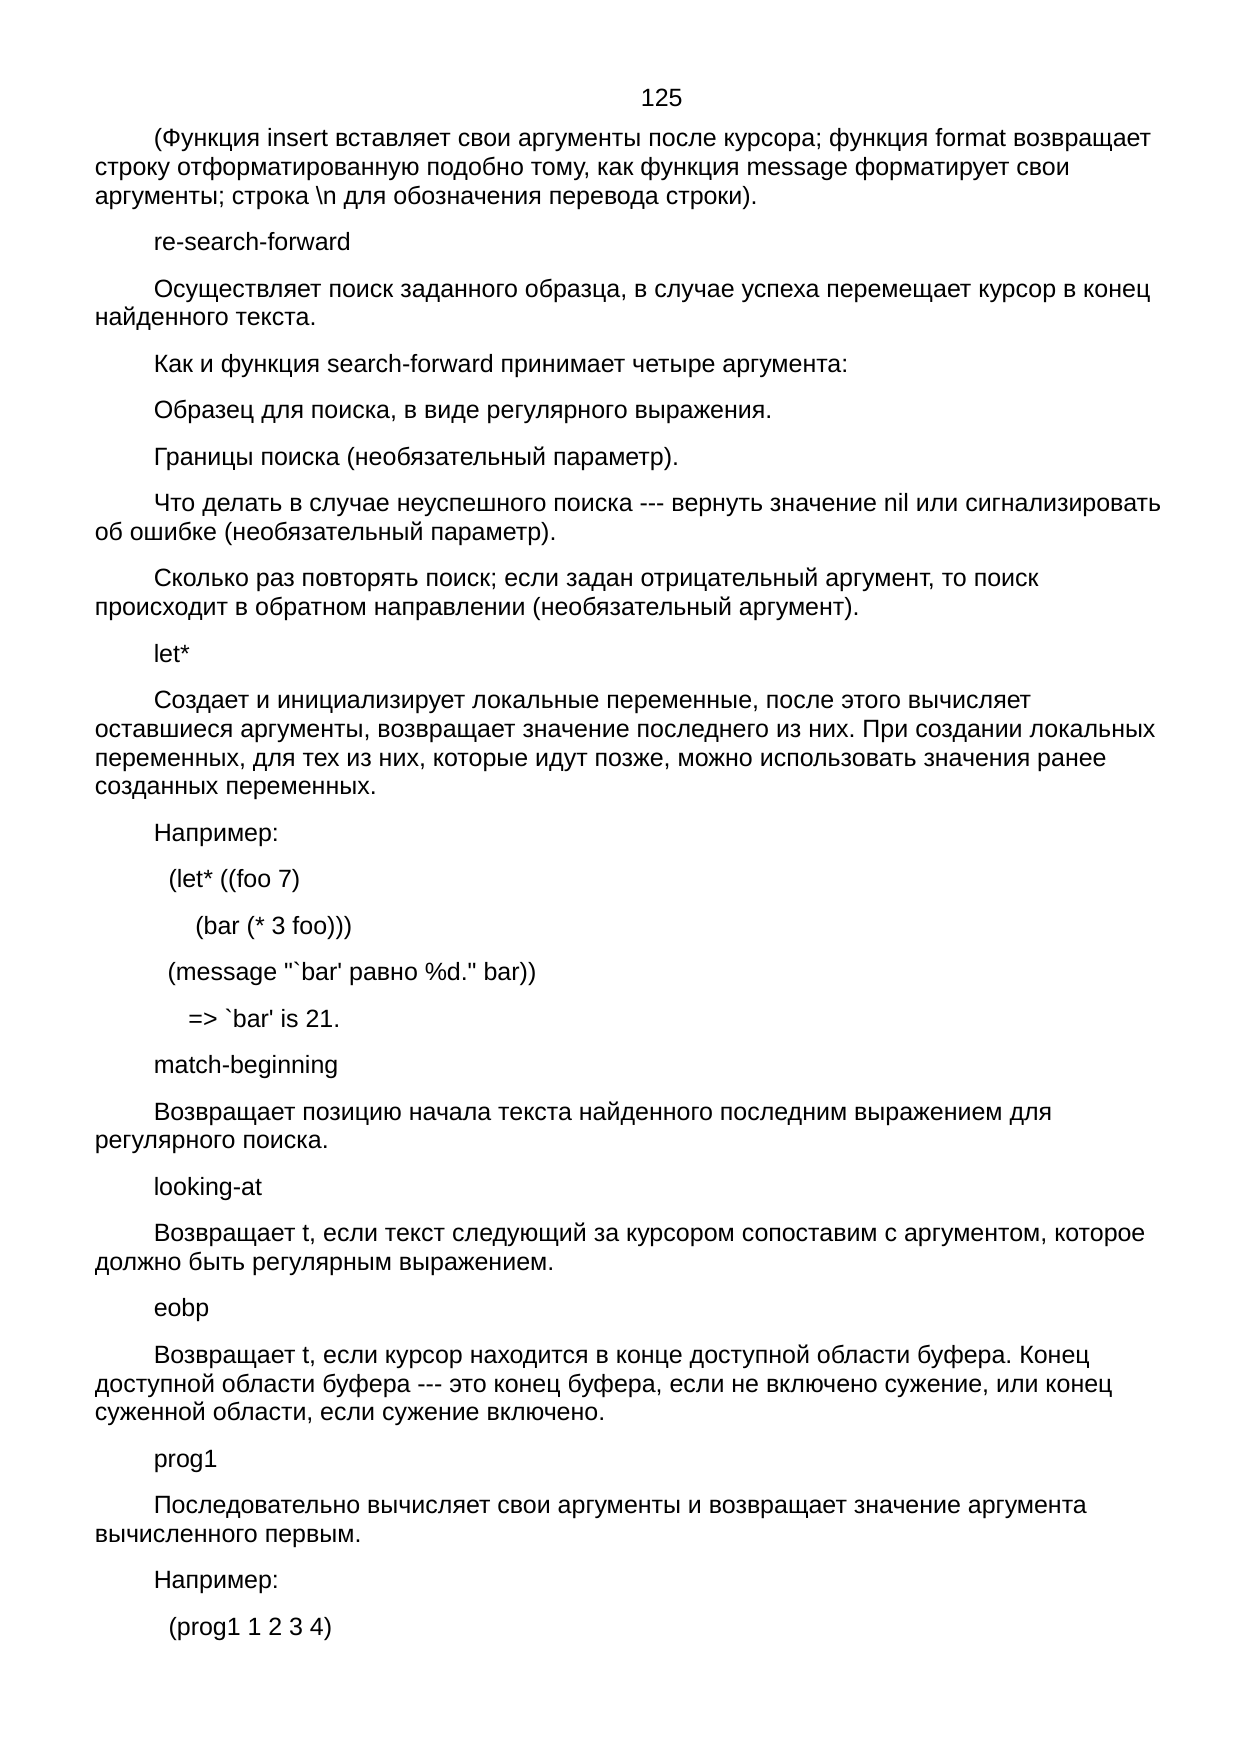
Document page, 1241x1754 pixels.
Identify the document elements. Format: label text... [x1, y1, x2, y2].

text (message "`bar' равно %d." bar)) [94, 957, 1169, 986]
text Образец для поиска, в виде регулярного выражения. [94, 395, 1169, 424]
text (let* ((foo 7) [94, 864, 1169, 893]
text (Функция insert вставляет свои аргументы после курсора; функция format возвращает строку отформатированную подобно тому, как функция message форматирует свои аргументы; строка \n для обозначения перевода строки). [94, 123, 1169, 209]
text prog1 [94, 1444, 1169, 1473]
text Последовательно вычисляет свои аргументы и возвращает значение аргумента вычисленного первым. [94, 1490, 1169, 1548]
text Например: [94, 1566, 1169, 1594]
text let* [94, 639, 1169, 667]
text Возвращает t, если курсор находится в конце доступной области буфера. Конец доступной области буфера --- это конец буфера, если не включено сужение, или конец суженной области, если сужение включено. [94, 1340, 1169, 1426]
text Возвращает позицию начала текста найденного последним выражением для регулярного поиска. [94, 1097, 1169, 1154]
text Осуществляет поиск заданного образца, в случае успеха перемещает курсор в конец найденного текста. [94, 274, 1169, 331]
text Что делать в случае неуспешного поиска --- вернуть значение nil или сигнализировать об ошибке (необязательный параметр). [94, 488, 1169, 546]
text re-search-forward [94, 227, 1169, 256]
text Границы поиска (необязательный параметр). [94, 442, 1169, 471]
text looking-at [94, 1172, 1169, 1201]
text Сколько раз повторять поиск; если задан отрицательный аргумент, то поиск происходит в обратном направлении (необязательный аргумент). [94, 563, 1169, 621]
text => `bar' is 21. [94, 1004, 1169, 1032]
text (bar (* 3 foo))) [94, 911, 1169, 939]
text Возвращает t, если текст следующий за курсором сопоставим с аргументом, которое должно быть регулярным выражением. [94, 1218, 1169, 1276]
text Создает и инициализирует локальные переменные, после этого вычисляет оставшиеся аргументы, возвращает значение последнего из них. При создании локальных переменных, для тех из них, которые идут позже, можно использовать значения ранее созданных переменных. [94, 685, 1169, 800]
text Как и функция search-forward принимает четыре аргумента: [94, 349, 1169, 378]
text match-beginning [94, 1050, 1169, 1079]
text eobp [94, 1293, 1169, 1322]
text Например: [94, 818, 1169, 847]
text (prog1 1 2 3 4) [94, 1612, 1169, 1641]
